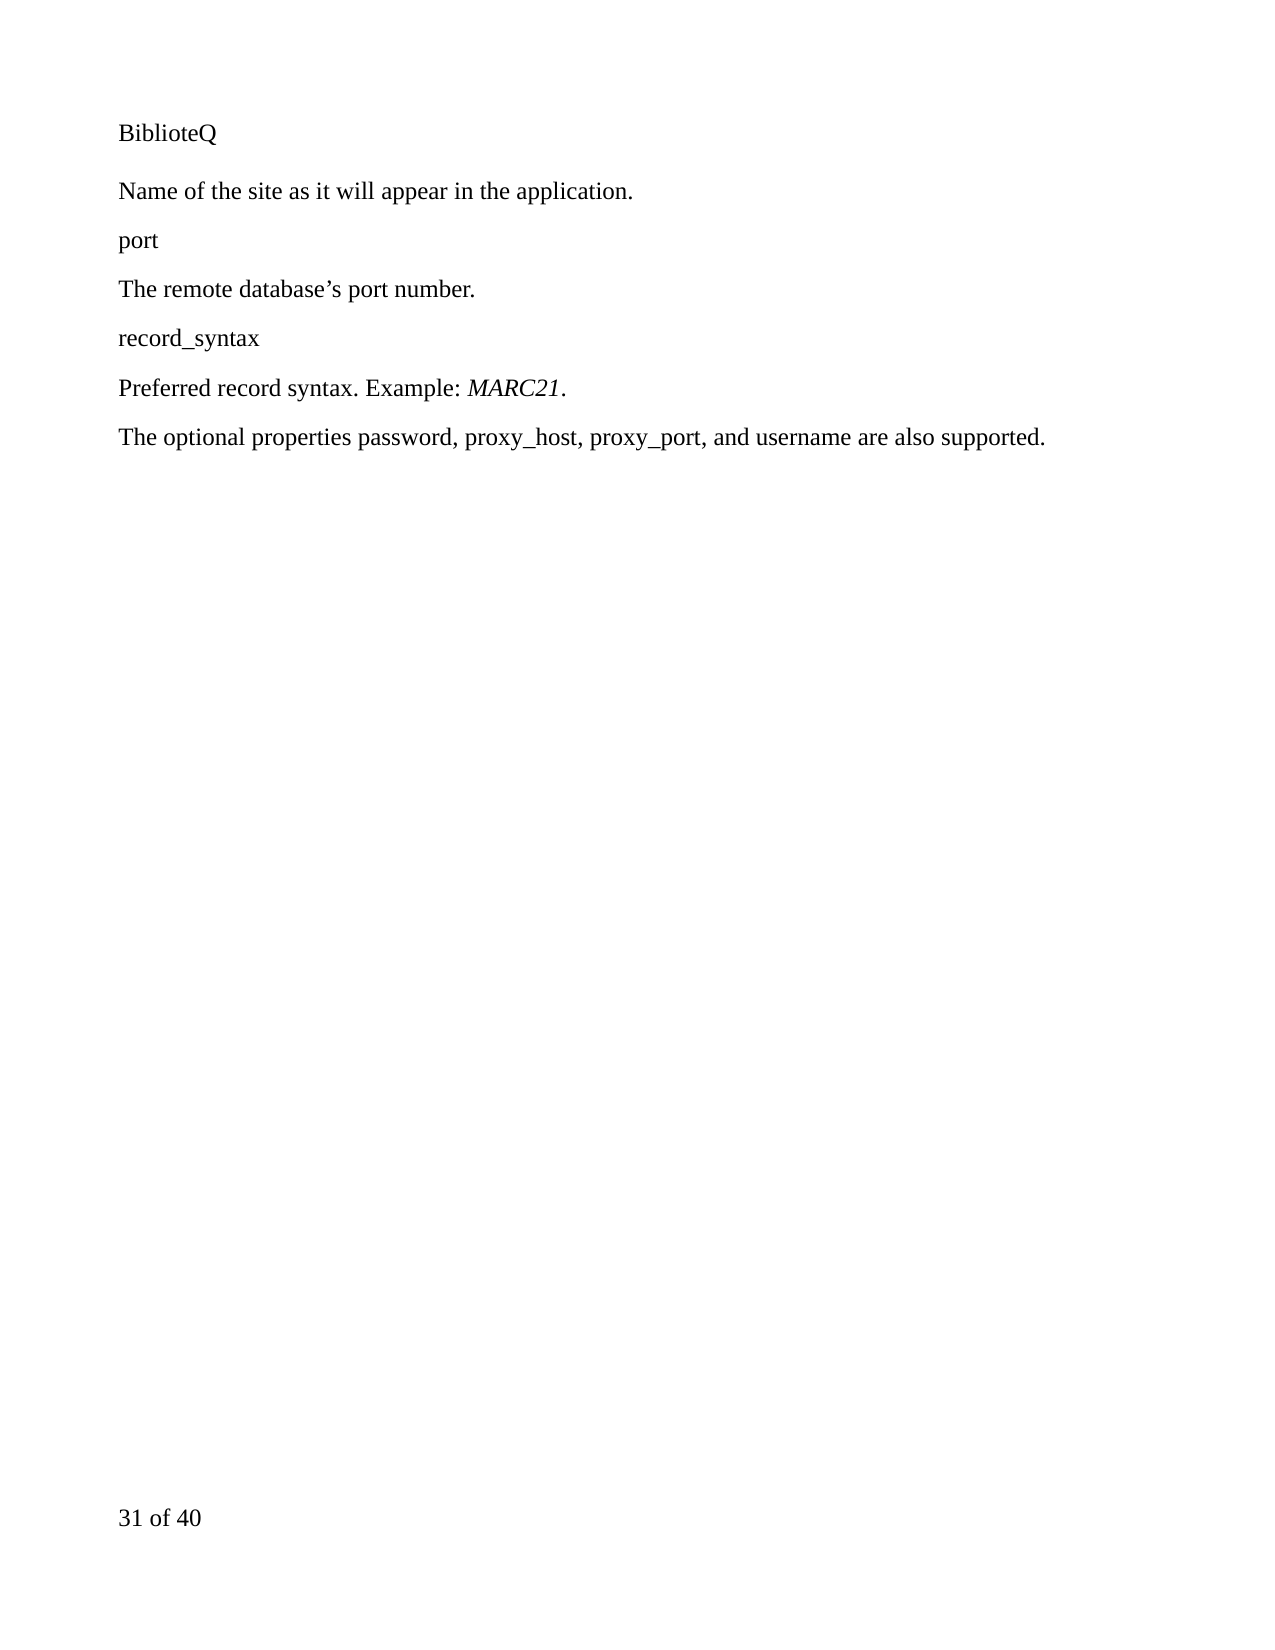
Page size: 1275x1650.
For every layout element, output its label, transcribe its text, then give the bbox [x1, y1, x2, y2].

text The optional properties password, proxy_host, proxy_port, and username are also supported. [118, 422, 1157, 450]
text The remote database’s port number. [118, 274, 1157, 303]
text Name of the site as it will appear in the application. [118, 176, 1157, 205]
text port [118, 225, 1157, 254]
text record_syntax [118, 323, 1157, 352]
text Preferred record syntax. Example: MARC21. [118, 373, 1157, 401]
